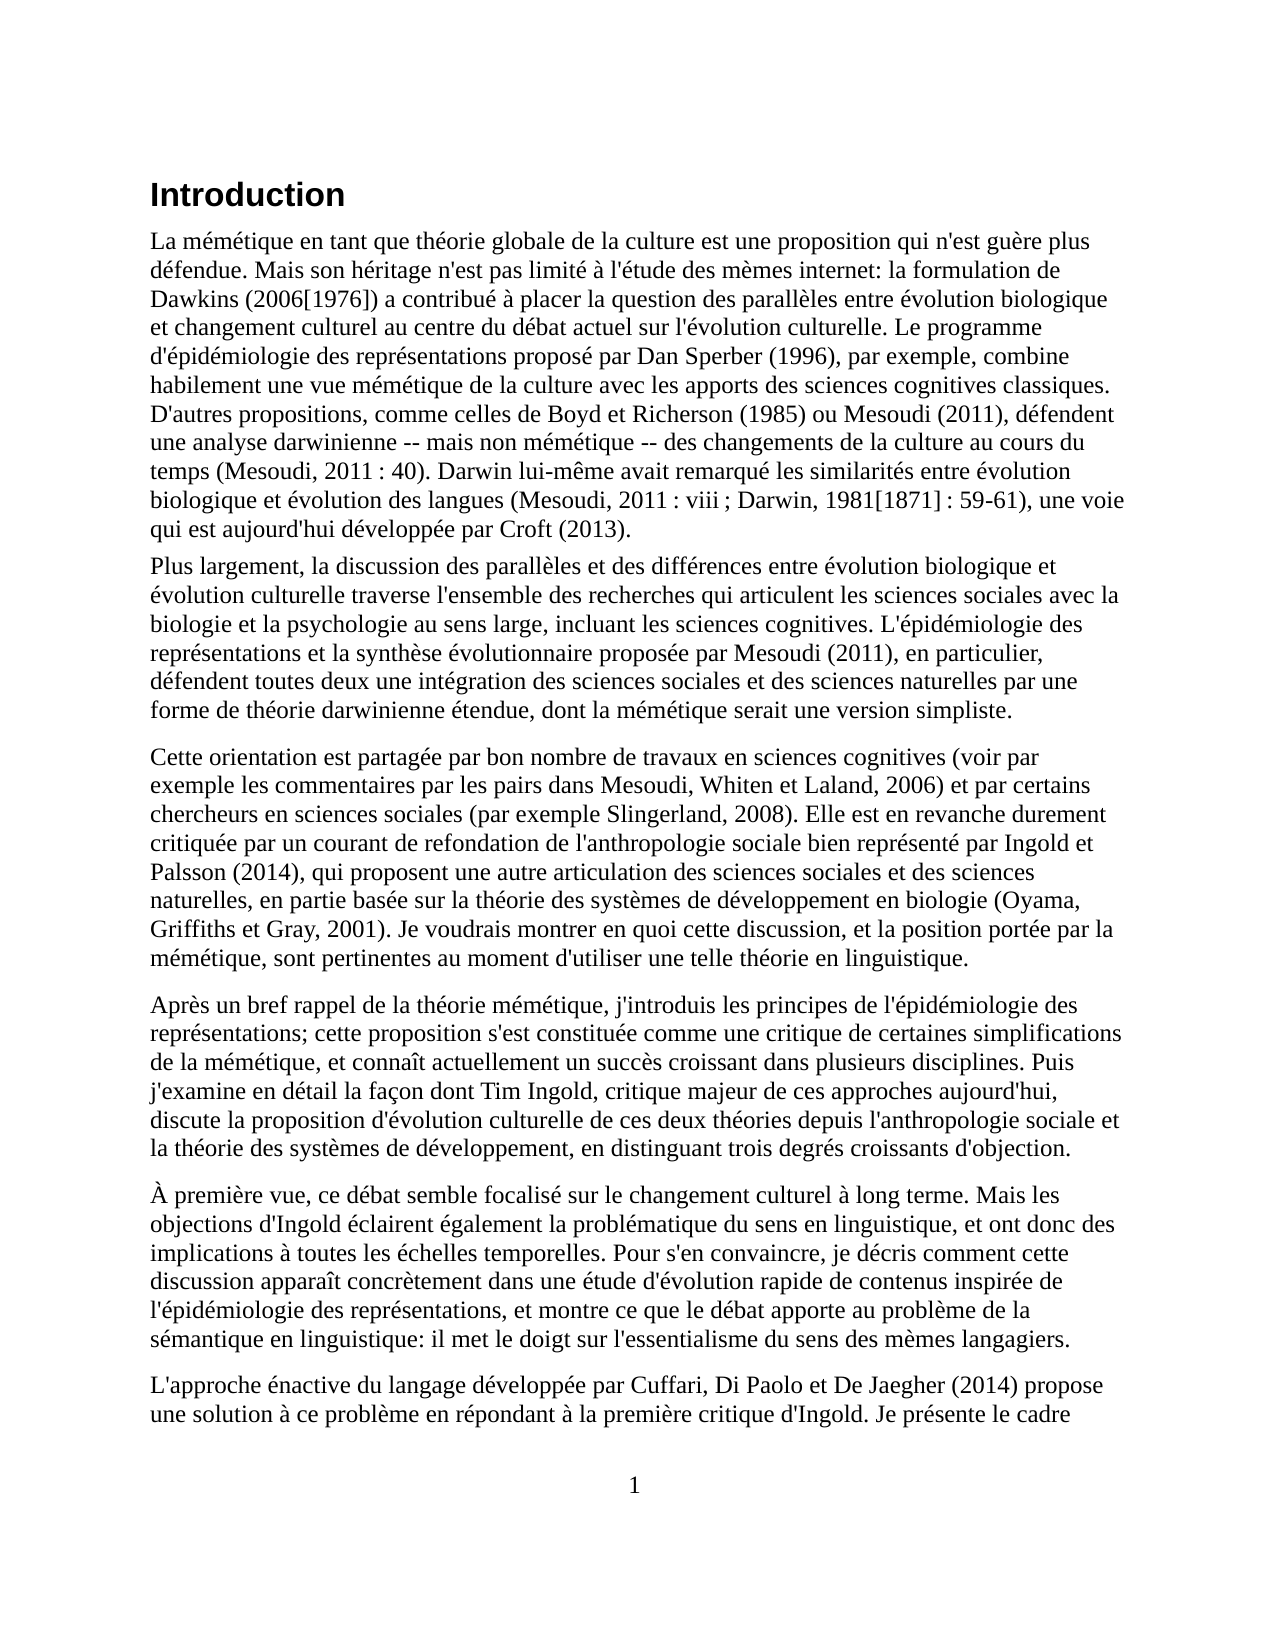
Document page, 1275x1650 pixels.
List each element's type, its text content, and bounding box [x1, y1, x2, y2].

text Après un bref rappel de la théorie mémétique, j'introduis les principes de l'épidémiologie des représentations; cette proposition s'est constituée comme une critique de certaines simplifications de la mémétique, et connaît actuellement un succès croissant dans plusieurs disciplines. Puis j'examine en détail la façon dont Tim Ingold, critique majeur de ces approches aujourd'hui, discute la proposition d'évolution culturelle de ces deux théories depuis l'anthropologie sociale et la théorie des systèmes de développement, en distinguant trois degrés croissants d'objection. [150, 990, 1125, 1162]
text À première vue, ce débat semble focalisé sur le changement culturel à long terme. Mais les objections d'Ingold éclairent également la problématique du sens en linguistique, et ont donc des implications à toutes les échelles temporelles. Pour s'en convaincre, je décris comment cette discussion apparaît concrètement dans une étude d'évolution rapide de contenus inspirée de l'épidémiologie des représentations, et montre ce que le débat apporte au problème de la sémantique en linguistique: il met le doigt sur l'essentialisme du sens des mèmes langagiers. [150, 1180, 1125, 1353]
text L'approche énactive du langage développée par Cuffari, Di Paolo et De Jaegher (2014) propose une solution à ce problème en répondant à la première critique d'Ingold. Je présente le cadre [150, 1371, 1125, 1428]
text Plus largement, la discussion des parallèles et des différences entre évolution biologique et évolution culturelle traverse l'ensemble des recherches qui articulent les sciences sociales avec la biologie et la psychologie au sens large, incluant les sciences cognitives. L'épidémiologie des représentations et la synthèse évolutionnaire proposée par Mesoudi (2011), en particulier, défendent toutes deux une intégration des sciences sociales et des sciences naturelles par une forme de théorie darwinienne étendue, dont la mémétique serait une version simpliste. [150, 551, 1125, 724]
subtitle Introduction [150, 175, 1125, 214]
text La mémétique en tant que théorie globale de la culture est une proposition qui n'est guère plus défendue. Mais son héritage n'est pas limité à l'étude des mèmes internet: la formulation de Dawkins (2006[1976]) a contribué à placer la question des parallèles entre évolution biologique et changement culturel au centre du débat actuel sur l'évolution culturelle. Le programme d'épidémiologie des représentations proposé par Dan Sperber (1996), par exemple, combine habilement une vue mémétique de la culture avec les apports des sciences cognitives classiques. D'autres propositions, comme celles de Boyd et Richerson (1985) ou Mesoudi (2011), défendent une analyse darwinienne -- mais non mémétique -- des changements de la culture au cours du temps (Mesoudi, 2011 : 40). Darwin lui-même avait remarqué les similarités entre évolution biologique et évolution des langues (Mesoudi, 2011 : viii ; Darwin, 1981[1871] : 59‑61), une voie qui est aujourd'hui développée par Croft (2013). [150, 226, 1125, 542]
text Cette orientation est partagée par bon nombre de travaux en sciences cognitives (voir par exemple les commentaires par les pairs dans Mesoudi, Whiten et Laland, 2006) et par certains chercheurs en sciences sociales (par exemple Slingerland, 2008). Elle est en revanche durement critiquée par un courant de refondation de l'anthropologie sociale bien représenté par Ingold et Palsson (2014), qui proposent une autre articulation des sciences sociales et des sciences naturelles, en partie basée sur la théorie des systèmes de développement en biologie (Oyama, Griffiths et Gray, 2001). Je voudrais montrer en quoi cette discussion, et la position portée par la mémétique, sont pertinentes au moment d'utiliser une telle théorie en linguistique. [150, 742, 1125, 972]
